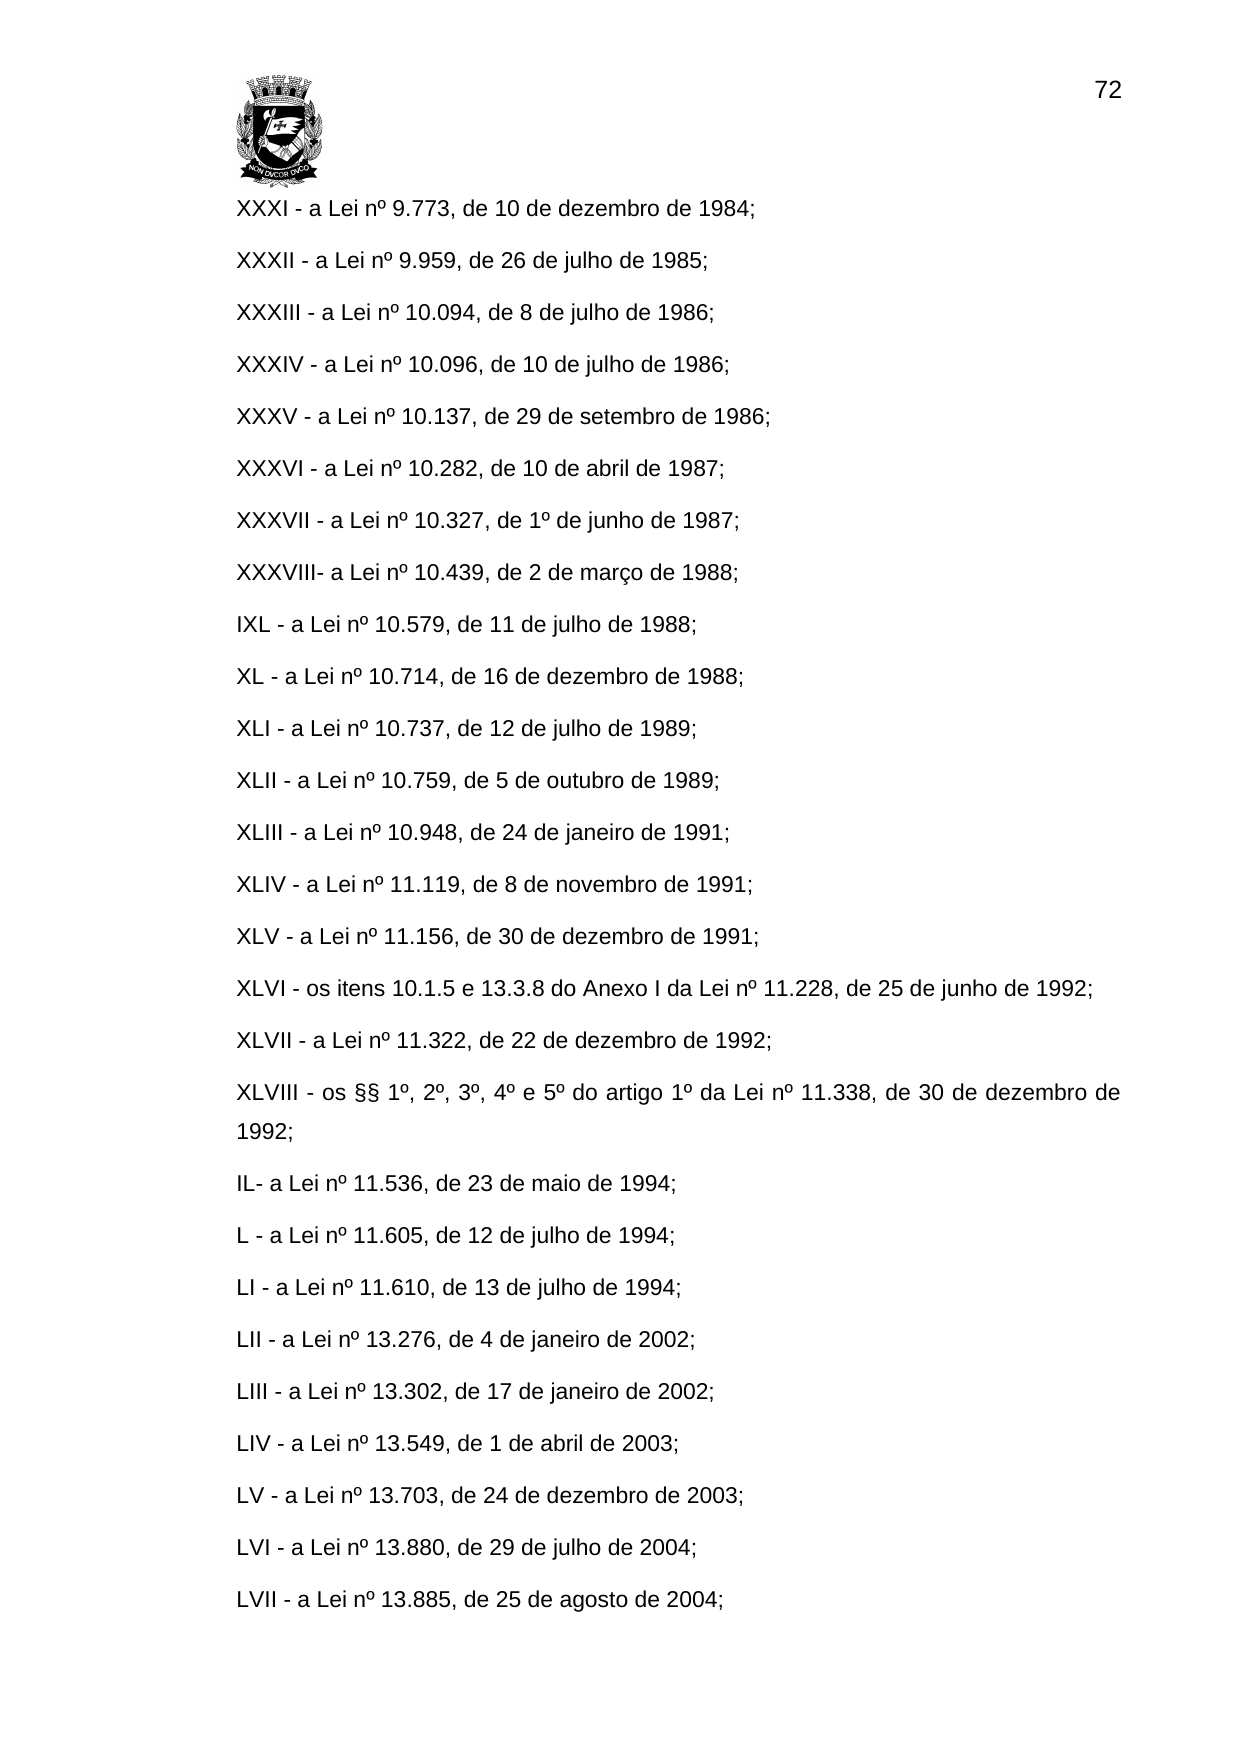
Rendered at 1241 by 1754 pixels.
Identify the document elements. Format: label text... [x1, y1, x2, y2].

text LVI - a Lei nº 13.880, de 29 de julho de 2004; [236, 1534, 1122, 1560]
text LIV - a Lei nº 13.549, de 1 de abril de 2003; [236, 1430, 1122, 1456]
text XLVI - os itens 10.1.5 e 13.3.8 do Anexo I da Lei nº 11.228, de 25 de junho de 1992; [236, 974, 1122, 1001]
text XLVIII - os §§ 1º, 2º, 3º, 4º e 5º do artigo 1º da Lei nº 11.338, de 30 de dezembro de 1992; [236, 1078, 1122, 1144]
text LVII - a Lei nº 13.885, de 25 de agosto de 2004; [236, 1586, 1122, 1612]
text XL - a Lei nº 10.714, de 16 de dezembro de 1988; [236, 663, 1122, 689]
text XXXV - a Lei nº 10.137, de 29 de setembro de 1986; [236, 403, 1122, 429]
text XLVII - a Lei nº 11.322, de 22 de dezembro de 1992; [236, 1027, 1122, 1053]
text XLII - a Lei nº 10.759, de 5 de outubro de 1989; [236, 767, 1122, 793]
text XXXVIII- a Lei nº 10.439, de 2 de março de 1988; [236, 559, 1122, 585]
text XLI - a Lei nº 10.737, de 12 de julho de 1989; [236, 715, 1122, 741]
text XLIII - a Lei nº 10.948, de 24 de janeiro de 1991; [236, 819, 1122, 845]
text LIII - a Lei nº 13.302, de 17 de janeiro de 2002; [236, 1378, 1122, 1404]
text XXXVI - a Lei nº 10.282, de 10 de abril de 1987; [236, 455, 1122, 481]
text LV - a Lei nº 13.703, de 24 de dezembro de 2003; [236, 1482, 1122, 1508]
text LII - a Lei nº 13.276, de 4 de janeiro de 2002; [236, 1326, 1122, 1352]
text IXL - a Lei nº 10.579, de 11 de julho de 1988; [236, 611, 1122, 637]
text XXXIII - a Lei nº 10.094, de 8 de julho de 1986; [236, 299, 1122, 325]
text XXXVII - a Lei nº 10.327, de 1º de junho de 1987; [236, 507, 1122, 533]
text XXXI - a Lei nº 9.773, de 10 de dezembro de 1984; [236, 195, 1122, 221]
text XXXIV - a Lei nº 10.096, de 10 de julho de 1986; [236, 351, 1122, 377]
text IL- a Lei nº 11.536, de 23 de maio de 1994; [236, 1170, 1122, 1196]
text XLIV - a Lei nº 11.119, de 8 de novembro de 1991; [236, 871, 1122, 897]
text L - a Lei nº 11.605, de 12 de julho de 1994; [236, 1222, 1122, 1248]
text XLV - a Lei nº 11.156, de 30 de dezembro de 1991; [236, 923, 1122, 949]
text XXXII - a Lei nº 9.959, de 26 de julho de 1985; [236, 247, 1122, 273]
text LI - a Lei nº 11.610, de 13 de julho de 1994; [236, 1274, 1122, 1300]
